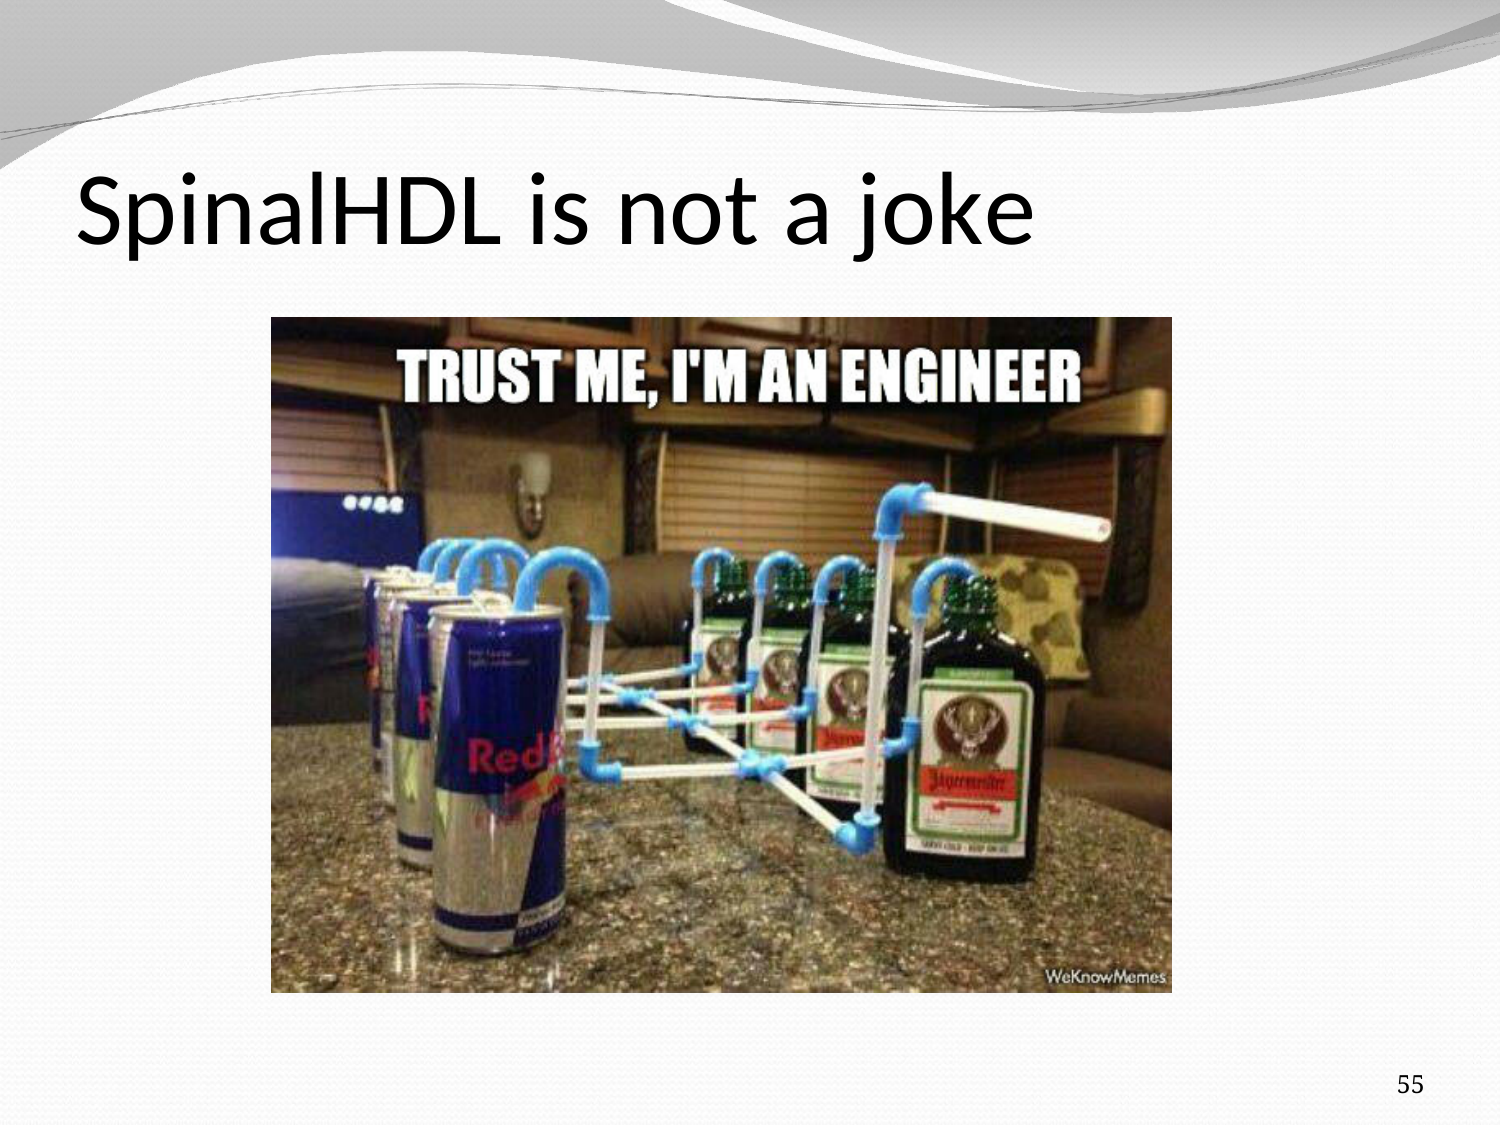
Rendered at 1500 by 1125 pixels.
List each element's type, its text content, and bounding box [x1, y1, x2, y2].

picture [0, 0, 1500, 1125]
text_box [1299, 1042, 1426, 1103]
title SpinalHDL is not a joke [75, 78, 1426, 266]
